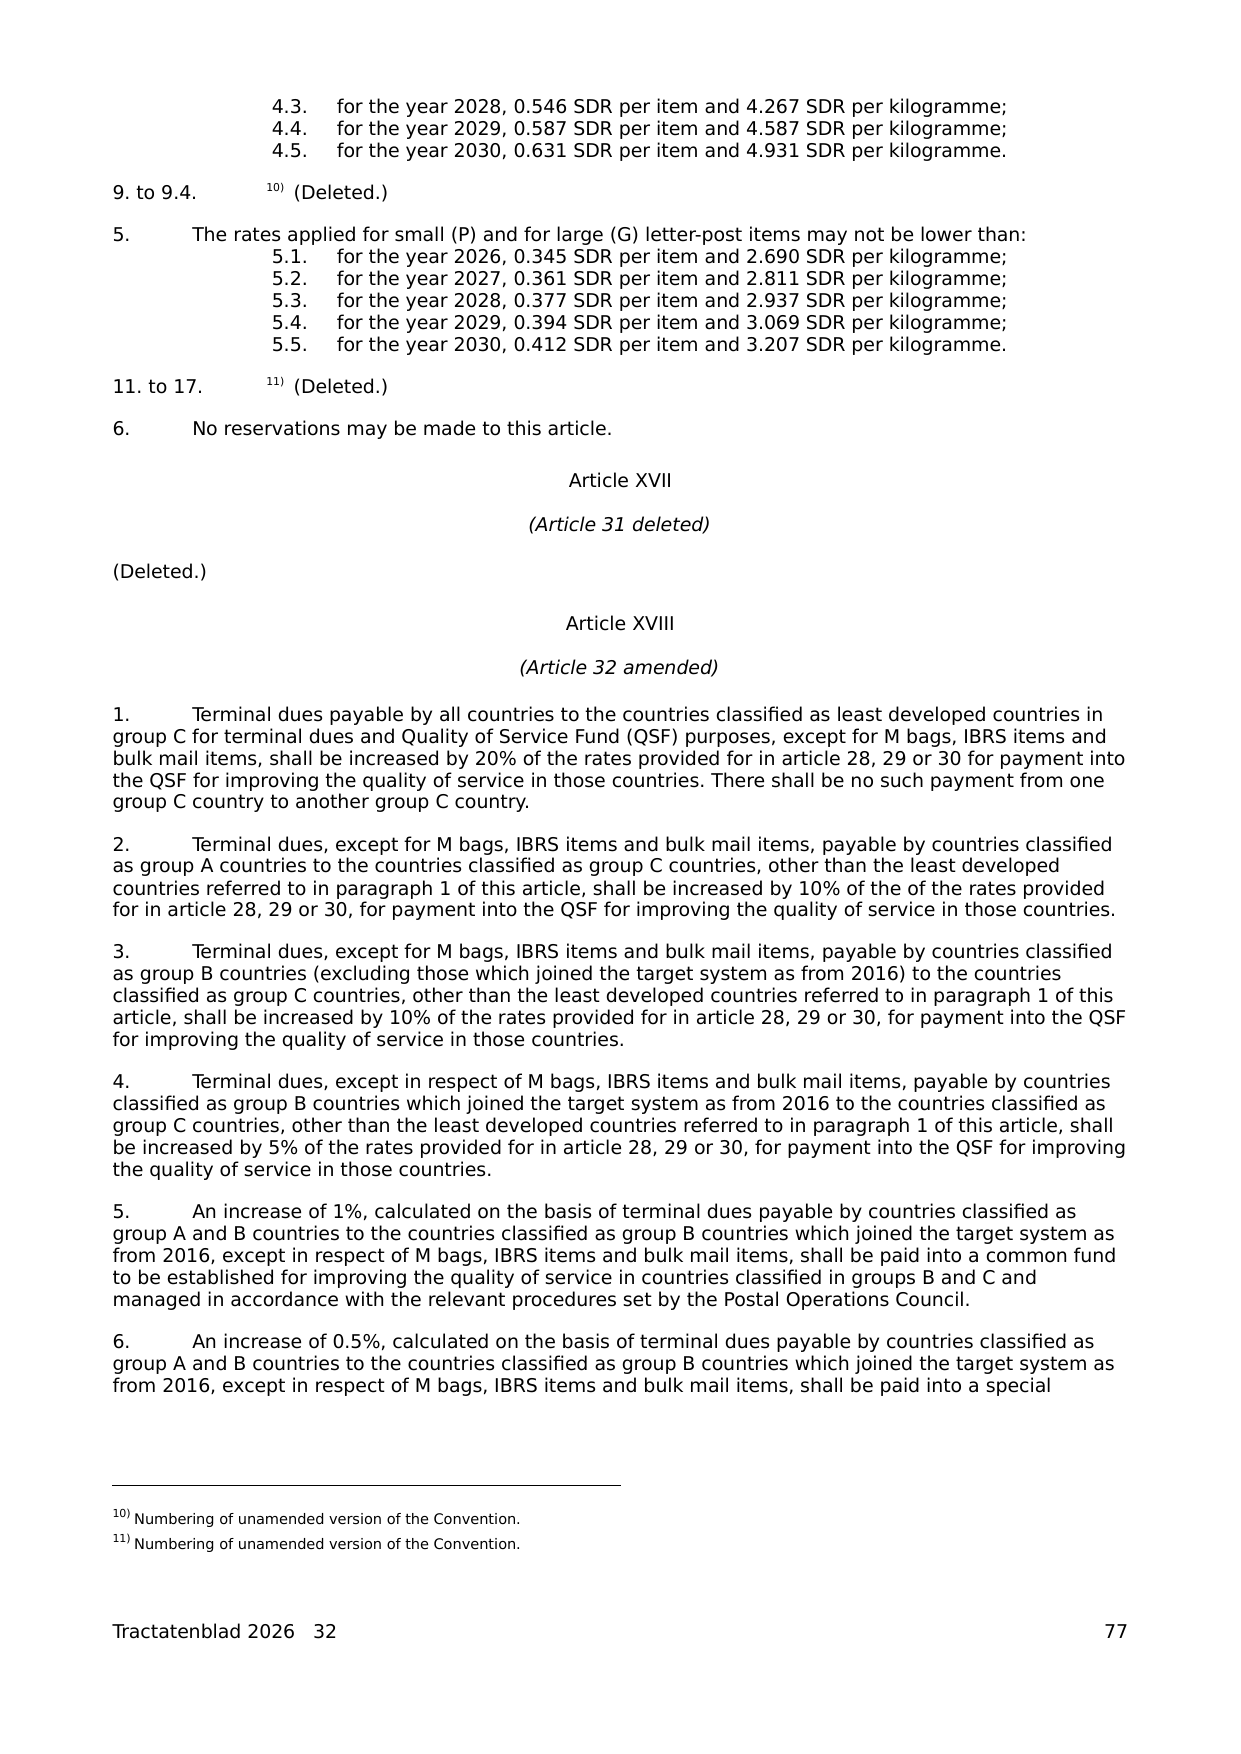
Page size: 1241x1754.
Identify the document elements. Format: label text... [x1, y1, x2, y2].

text 5.4. for the year 2029, 0.394 SDR per item and 3.069 SDR per kilogramme; [272, 312, 1128, 334]
text 5. An increase of 1%, calculated on the basis of terminal dues payable by countries classified as group A and B countries to the countries classified as group B countries which joined the target system as from 2016, except in respect of M bags, IBRS items and bulk mail items, shall be paid into a common fund to be established for improving the quality of service in countries classified in groups B and C and managed in accordance with the relevant procedures set by the Postal Operations Council. [112, 1201, 1128, 1311]
text 5.5. for the year 2030, 0.412 SDR per item and 3.207 SDR per kilogramme. [272, 334, 1128, 356]
subtitle Article XVIII (Article 32 amended) [112, 613, 1128, 678]
text 6. An increase of 0.5%, calculated on the basis of terminal dues payable by countries classified as group A and B countries to the countries classified as group B countries which joined the target system as from 2016, except in respect of M bags, IBRS items and bulk mail items, shall be paid into a special [112, 1331, 1128, 1397]
subtitle Article XVII (Article 31 deleted) [112, 470, 1128, 536]
text 4.3. for the year 2028, 0.546 SDR per item and 4.267 SDR per kilogramme; [272, 96, 1128, 118]
text 4.4. for the year 2029, 0.587 SDR per item and 4.587 SDR per kilogramme; [272, 118, 1128, 140]
text 9. to 9.4. (Deleted.) [112, 182, 1128, 204]
text 4.5. for the year 2030, 0.631 SDR per item and 4.931 SDR per kilogramme. [272, 140, 1128, 162]
text 6. No reservations may be made to this article. [112, 418, 1128, 440]
text Numbering of unamended version of the Convention. [112, 1507, 1128, 1529]
text 5.1. for the year 2026, 0.345 SDR per item and 2.690 SDR per kilogramme; [272, 246, 1128, 268]
text 11. to ‎‎17. (Deleted.) [112, 376, 1128, 398]
text Numbering of unamended version of the Convention. [112, 1532, 1128, 1554]
text (Deleted.) [112, 561, 1128, 583]
text 5.2. for the year 2027, 0.361 SDR per item and 2.811 SDR per kilogramme; [272, 268, 1128, 290]
text 3. Terminal dues, except for M bags, IBRS items and bulk mail items, payable by countries classified as group B countries (excluding those which joined the target system as from 2016) to the countries classified as group C countries, other than the least developed countries referred to in paragraph 1 of this article, shall be increased by 10% of the rates provided for in article 28, 29 or 30, for payment into the QSF for improving the quality of service in those countries. [112, 941, 1128, 1051]
text 4. Terminal dues, except in respect of M bags, IBRS items and bulk mail items, payable by countries classified as group B countries which joined the target system as from 2016 to the countries classified as group C countries, other than the least developed countries referred to in paragraph 1 of this article, shall be increased by 5% of the rates provided for in article 28, 29 or 30, for payment into the QSF for improving the quality of service in those countries. [112, 1071, 1128, 1181]
text 5.3. for the year 2028, 0.377 SDR per item and 2.937 SDR per kilogramme; [272, 290, 1128, 312]
text 2. Terminal dues, except for M bags, IBRS items and bulk mail items, payable by countries classified as group A countries to the countries classified as group C countries, other than the least developed countries referred to in paragraph 1 of this article, shall be increased by 10% of the of the rates provided for in article 28, 29 or 30, for payment into the QSF for improving the quality of service in those countries. [112, 833, 1128, 921]
text 1. Terminal dues payable by all countries to the countries classified as least developed countries in group C for terminal dues and Quality of Service Fund (QSF) purposes, except for M bags, IBRS items and bulk mail items, shall be increased by 20% of the rates provided for in article 28, 29 or 30 for payment into the QSF for improving the quality of service in those countries. There shall be no such payment from one group C country to another group C country. [112, 703, 1128, 813]
text 5. The rates applied for small (P) and for large (G) letter-post items may not be lower than: [112, 224, 1128, 246]
